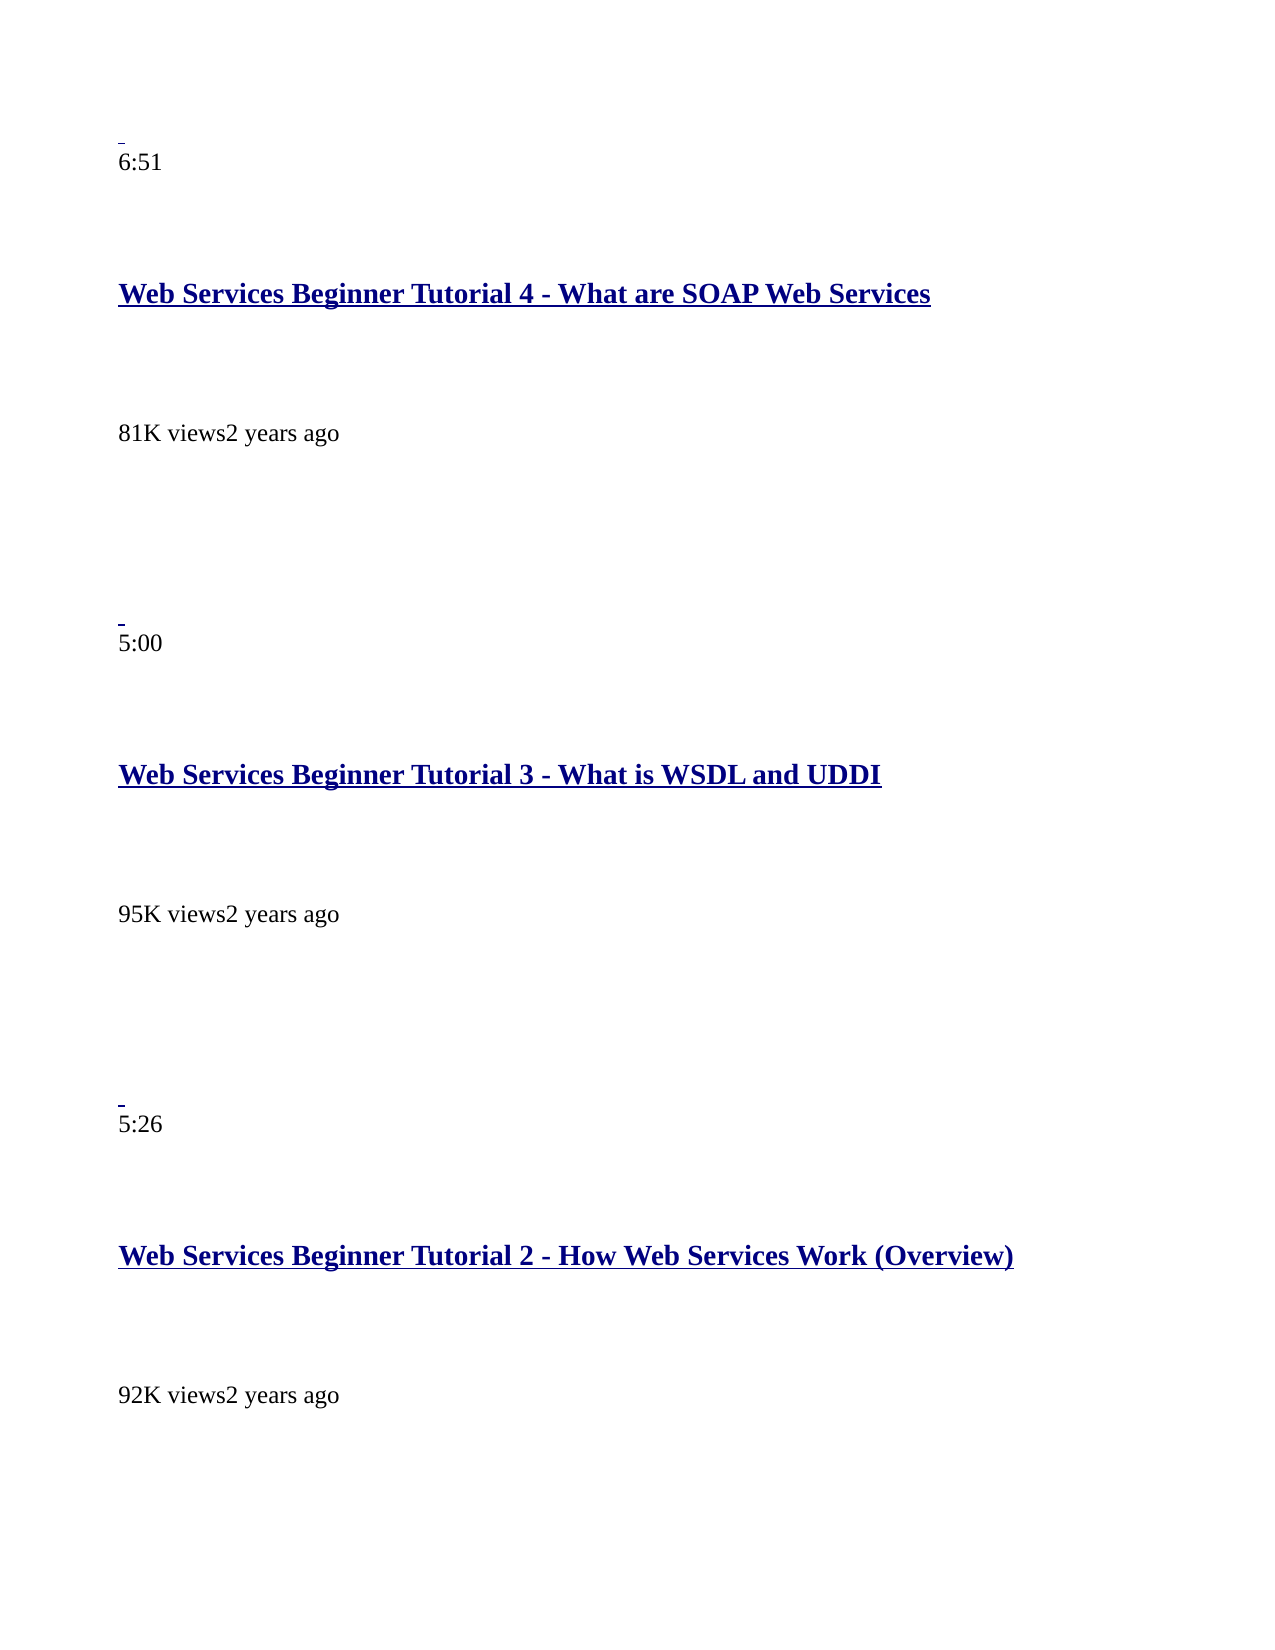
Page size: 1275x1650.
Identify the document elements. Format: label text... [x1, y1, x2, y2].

text 5:00 [118, 628, 1157, 657]
text 95K views2 years ago [118, 899, 1157, 927]
text 6:51 [118, 147, 1157, 176]
text 92K views2 years ago [118, 1380, 1157, 1408]
subtitle Web Services Beginner Tutorial 2 - How Web Services Work (Overview) [118, 1238, 1157, 1272]
text 5:26 [118, 1109, 1157, 1138]
subtitle Web Services Beginner Tutorial 4 - What are SOAP Web Services [118, 276, 1157, 310]
text 81K views2 years ago [118, 418, 1157, 446]
subtitle Web Services Beginner Tutorial 3 - What is WSDL and UDDI [118, 757, 1157, 791]
